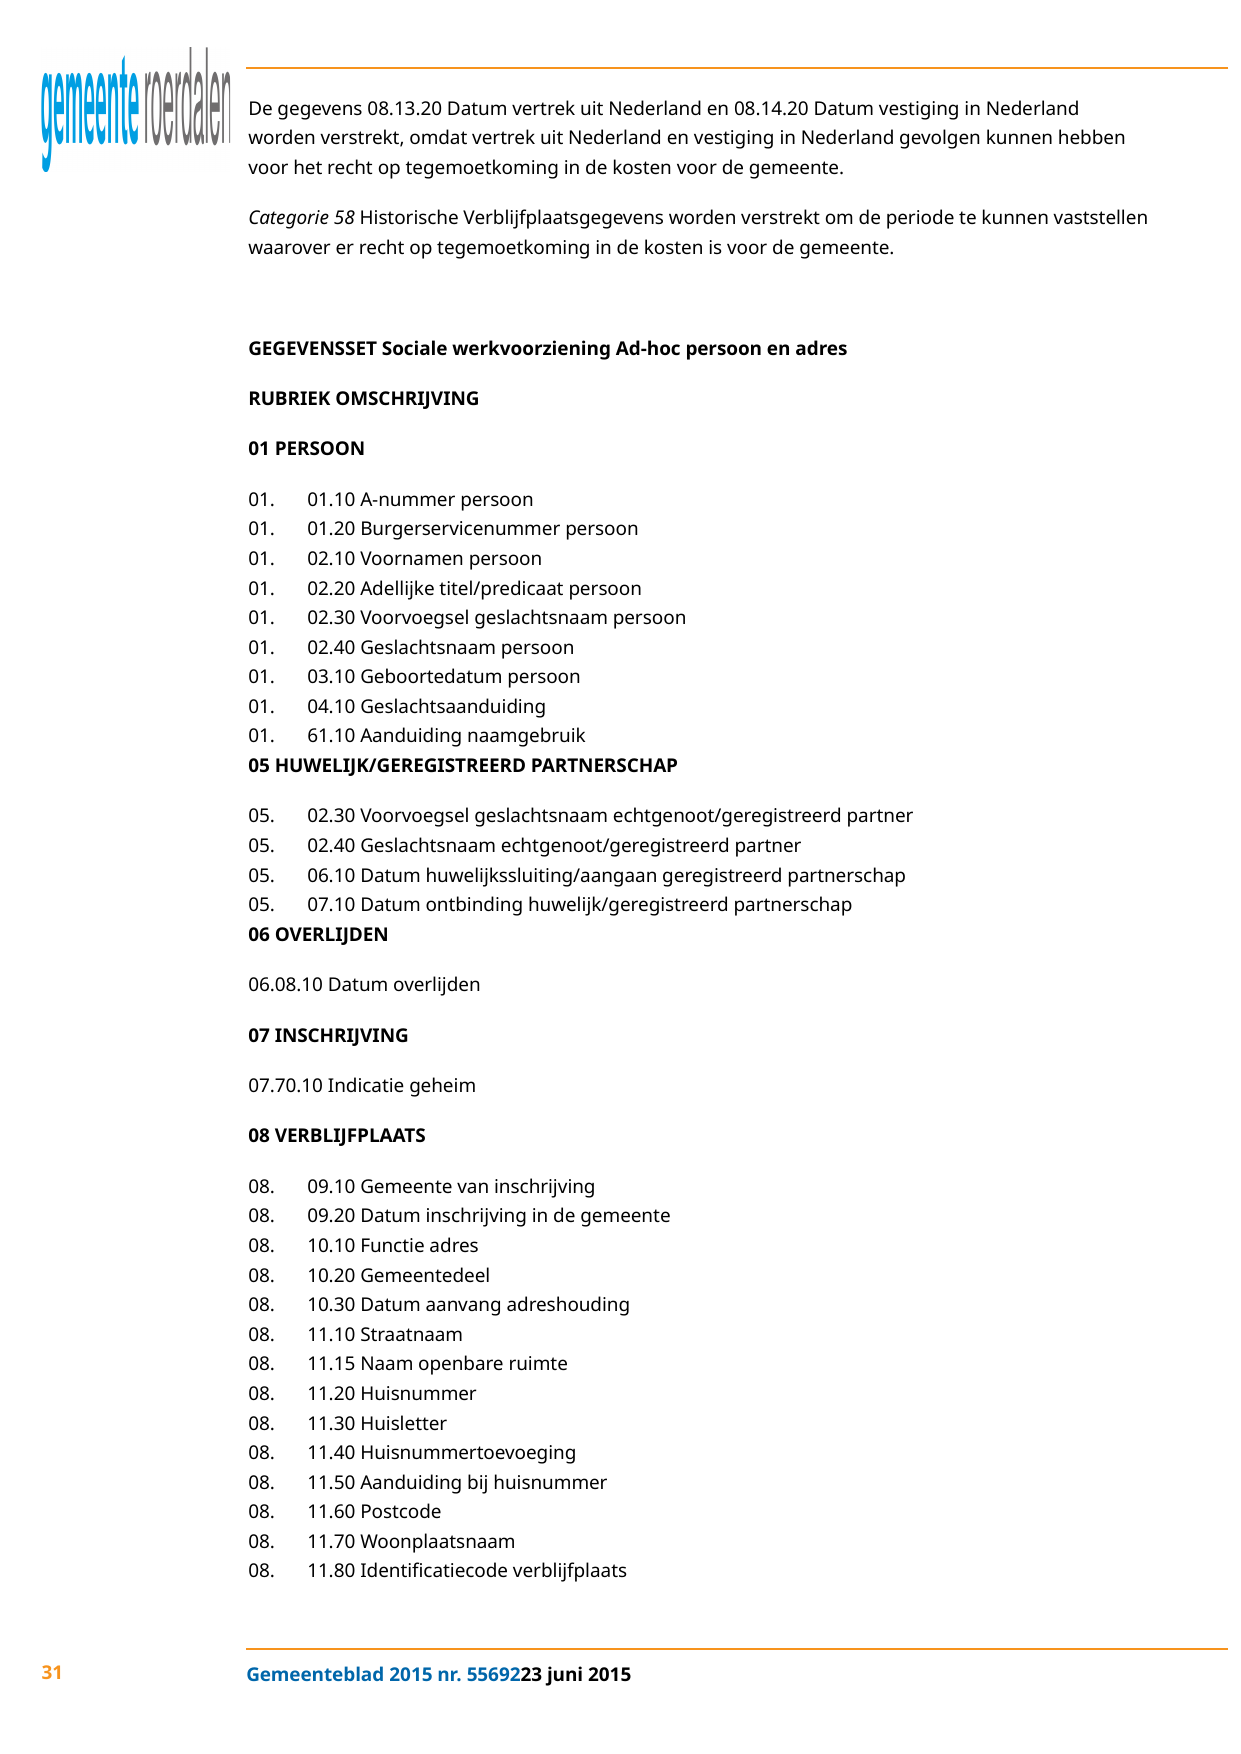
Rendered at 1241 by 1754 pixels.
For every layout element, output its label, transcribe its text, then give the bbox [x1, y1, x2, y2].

text GEGEVENSSET Sociale werkvoorziening Ad-hoc persoon en adres [248, 335, 1152, 361]
list 04.10 Geslachtsaanduiding [248, 693, 1152, 719]
list 03.10 Geboortedatum persoon [248, 663, 1152, 689]
text De gegevens 08.13.20 Datum vertrek uit Nederland en 08.14.20 Datum vestiging in Nederland worden verstrekt, omdat vertrek uit Nederland en vestiging in Nederland gevolgen kunnen hebben voor het recht op tegemoetkoming in de kosten voor de gemeente. [248, 95, 1152, 180]
list 10.20 Gemeentedeel [248, 1262, 1152, 1288]
list 02.20 Adellijke titel/predicaat persoon [248, 575, 1152, 601]
list 02.30 Voorvoegsel geslachtsnaam persoon [248, 604, 1152, 630]
list 11.80 Identificatiecode verblijfplaats [248, 1558, 1152, 1583]
list 61.10 Aanduiding naamgebruik [248, 723, 1152, 748]
list 11.15 Naam openbare ruimte [248, 1351, 1152, 1376]
list 01.10 A-nummer persoon [248, 486, 1152, 512]
list 11.40 Huisnummertoevoeging [248, 1439, 1152, 1465]
text 07 INSCHRIJVING [248, 1022, 1152, 1048]
list 09.20 Datum inschrijving in de gemeente [248, 1203, 1152, 1228]
picture [41, 47, 231, 172]
text Categorie 58 Historische Verblijfplaatsgegevens worden verstrekt om de periode te kunnen vaststellen waarover er recht op tegemoetkoming in de kosten is voor de gemeente. [248, 204, 1152, 260]
list 11.50 Aanduiding bij huisnummer [248, 1469, 1152, 1495]
text 01 PERSOON [248, 436, 1152, 461]
list 07.10 Datum ontbinding huwelijk/geregistreerd partnerschap [248, 891, 1152, 917]
text 05 HUWELIJK/GEREGISTREERD PARTNERSCHAP [248, 752, 1152, 778]
list 10.10 Functie adres [248, 1232, 1152, 1258]
text 06 OVERLIJDEN [248, 921, 1152, 947]
list 09.10 Gemeente van inschrijving [248, 1173, 1152, 1199]
picture [41, 134, 48, 172]
list 11.30 Huisletter [248, 1410, 1152, 1436]
list 10.30 Datum aanvang adreshouding [248, 1291, 1152, 1317]
text RUBRIEK OMSCHRIJVING [248, 385, 1152, 411]
list 11.60 Postcode [248, 1498, 1152, 1524]
list 02.40 Geslachtsnaam persoon [248, 634, 1152, 660]
list 11.20 Huisnummer [248, 1380, 1152, 1406]
list 11.70 Woonplaatsnaam [248, 1528, 1152, 1554]
list 01.20 Burgerservicenummer persoon [248, 516, 1152, 541]
list 02.40 Geslachtsnaam echtgenoot/geregistreerd partner [248, 832, 1152, 858]
text 07.70.10 Indicatie geheim [248, 1072, 1152, 1098]
list 02.10 Voornamen persoon [248, 545, 1152, 571]
list 11.10 Straatnaam [248, 1321, 1152, 1347]
text 08 VERBLIJFPLAATS [248, 1123, 1152, 1148]
list 02.30 Voorvoegsel geslachtsnaam echtgenoot/geregistreerd partner [248, 803, 1152, 828]
list 06.10 Datum huwelijkssluiting/aangaan geregistreerd partnerschap [248, 862, 1152, 888]
text 06.08.10 Datum overlijden [248, 971, 1152, 997]
